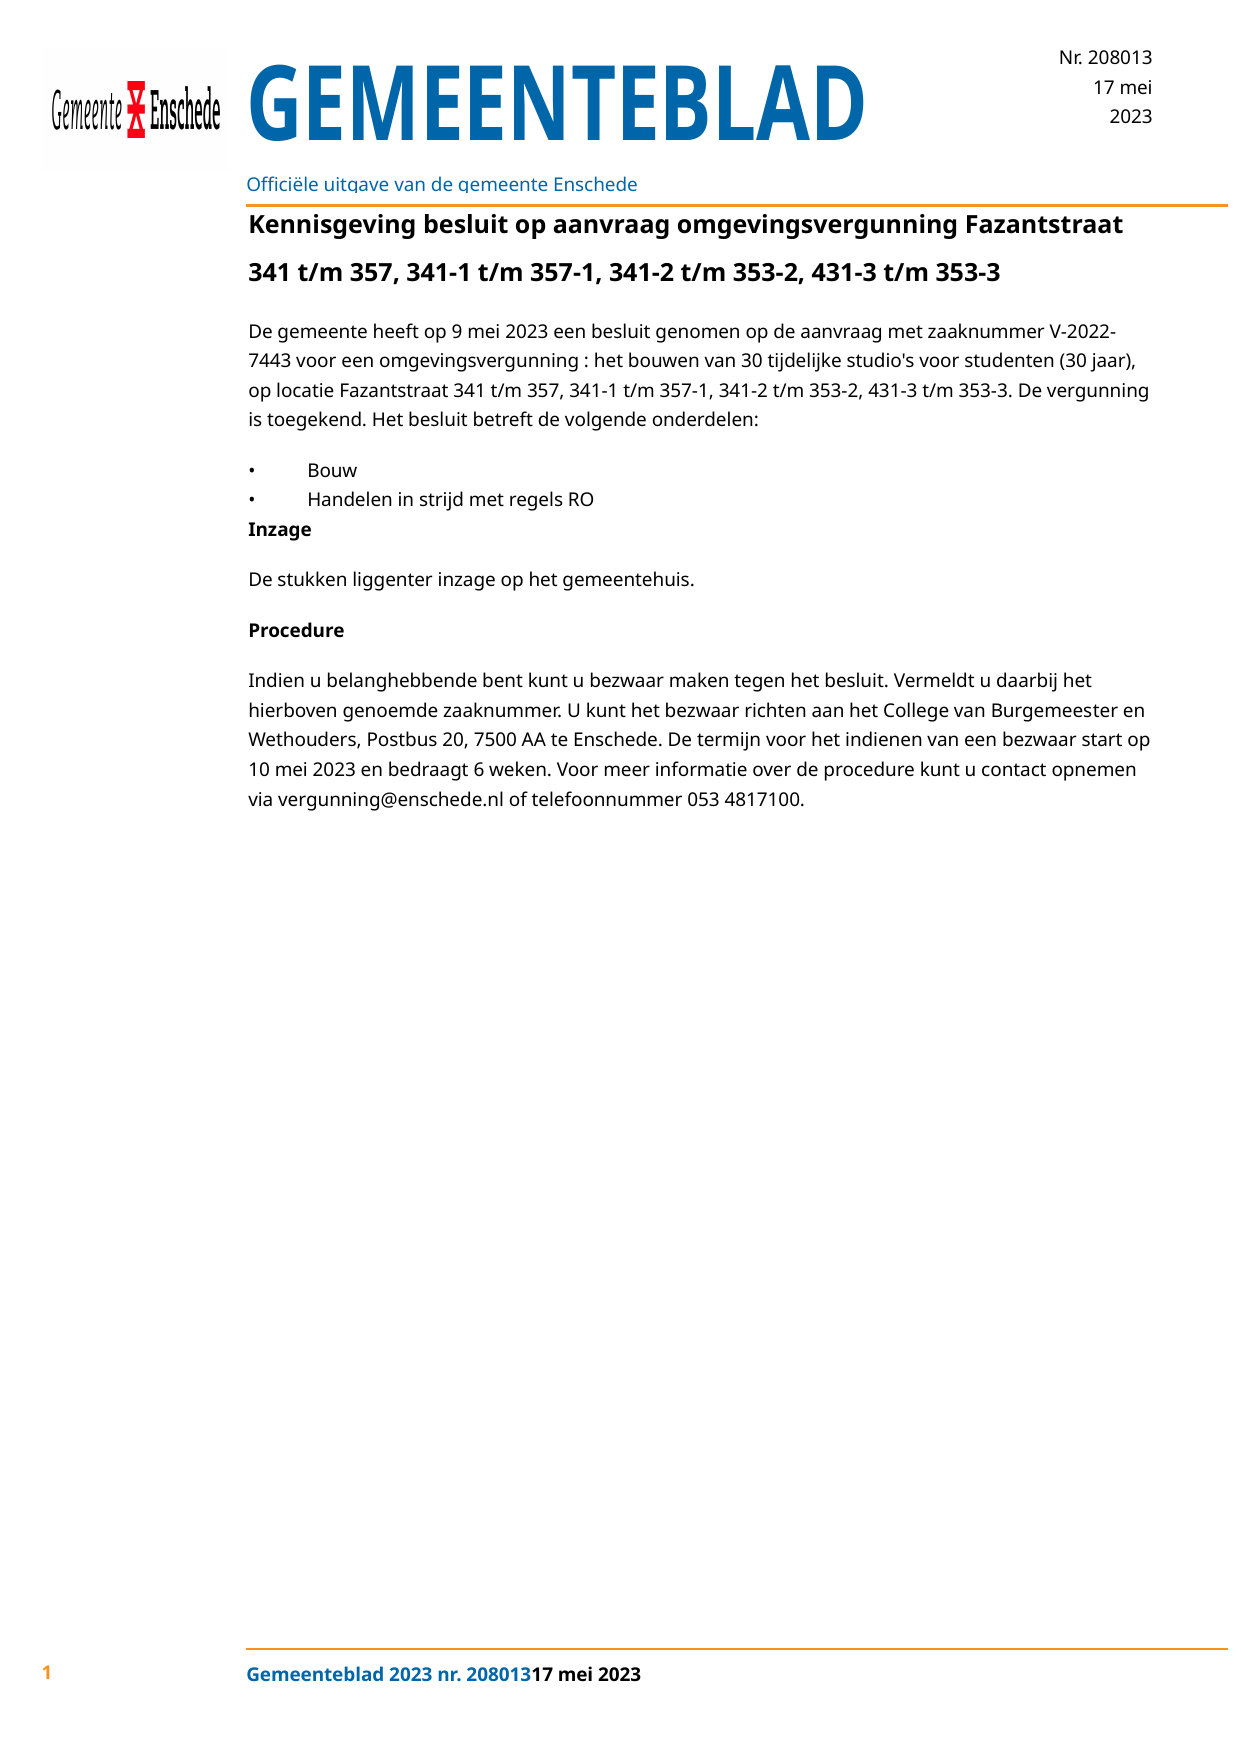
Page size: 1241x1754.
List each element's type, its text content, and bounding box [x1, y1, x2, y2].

text De gemeente heeft op 9 mei 2023 een besluit genomen op de aanvraag met zaaknummer V-2022-7443 voor een omgevingsvergunning : het bouwen van 30 tijdelijke studio's voor studenten (30 jaar), op locatie Fazantstraat 341 t/m 357, 341-1 t/m 357-1, 341-2 t/m 353-2, 431-3 t/m 353-3. De vergunning is toegekend. Het besluit betreft de volgende onderdelen: [248, 318, 1152, 432]
list Handelen in strijd met regels RO [248, 487, 1152, 512]
text Procedure [248, 617, 1152, 643]
text Kennisgeving besluit op aanvraag omgevingsvergunning Fazantstraat 341 t/m 357, 341-1 t/m 357-1, 341-2 t/m 353-2, 431-3 t/m 353-3 [248, 207, 1152, 288]
text De stukken liggenter inzage op het gemeentehuis. [248, 567, 1152, 592]
text Indien u belanghebbende bent kunt u bezwaar maken tegen het besluit. Vermeldt u daarbij het hierboven genoemde zaaknummer. U kunt het bezwaar richten aan het College van Burgemees­ter en Wethouders, Postbus 20, 7500 AA te Enschede. De termijn voor het indienen van een bezwaar start op 10 mei 2023 en bedraagt 6 weken. Voor meer informatie over de procedure kunt u contact opnemen via vergunning@enschede.nl of telefoonnummer 053 4817100. [248, 667, 1152, 812]
picture [41, 47, 231, 172]
text Inzage [248, 516, 1152, 542]
list Bouw [248, 457, 1152, 483]
